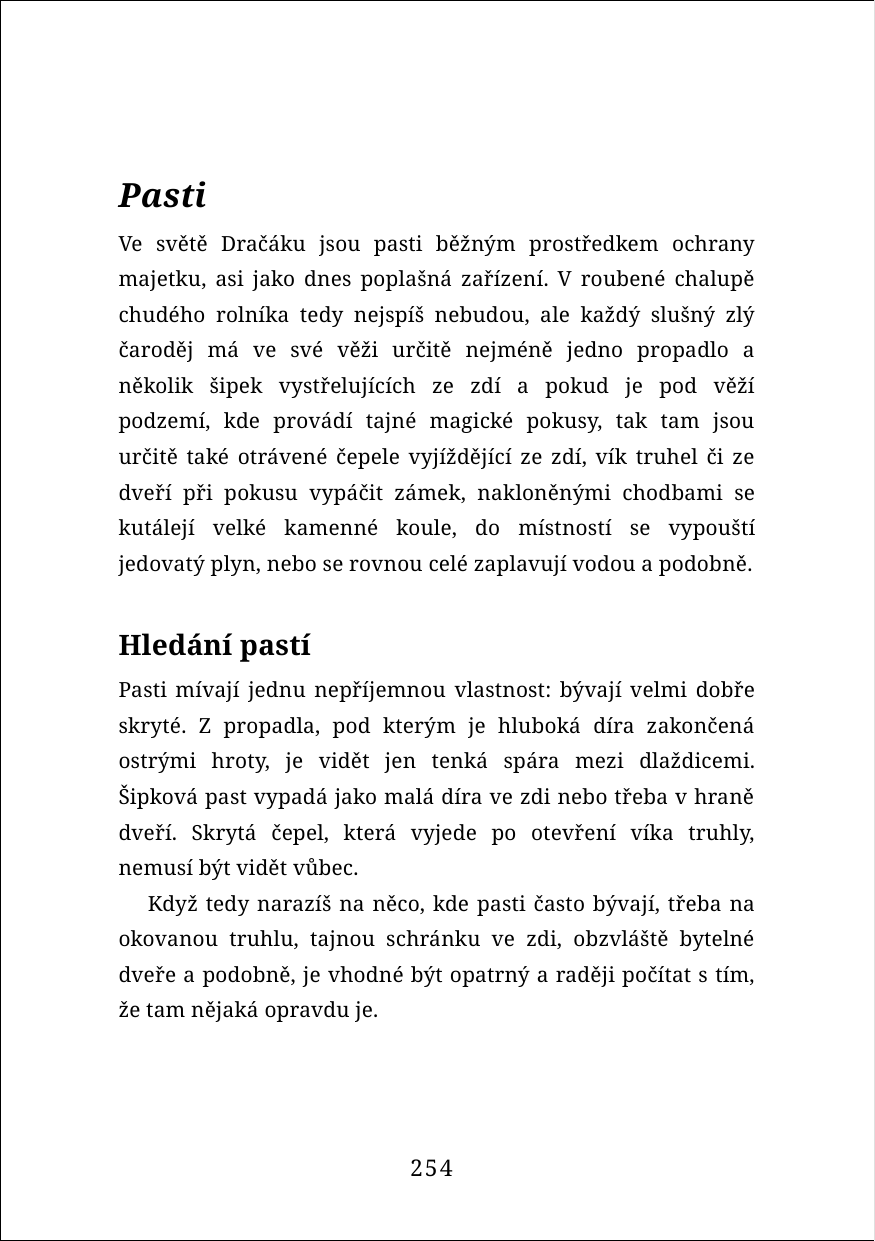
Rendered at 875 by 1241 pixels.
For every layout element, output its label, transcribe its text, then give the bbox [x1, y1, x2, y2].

subtitle Hledání pastí [118, 626, 756, 664]
text Pasti mívají jednu nepříjemnou vlastnost: bývají velmi dobře skryté. Z propadla, pod kterým je hluboká díra zakončená ostrými hroty, je vidět jen tenká spára mezi dlaždicemi. Šipková past vypadá jako malá díra ve zdi nebo třeba v hraně dveří. Skrytá čepel, která vyjede po otevření víka truhly, nemusí být vidět vůbec. Když tedy narazíš na něco, kde pasti často bývají, třeba na okovanou truhlu, tajnou schránku ve zdi, obzvláště bytelné dveře a podobně, je vhodné být opatrný a raději počítat s tím, že tam nějaká opravdu je. [118, 676, 756, 1024]
text Ve světě Dračáku jsou pasti běžným prostředkem ochrany majetku, asi jako dnes poplašná zařízení. V roubené chalupě chudého rolníka tedy nejspíš nebudou, ale každý slušný zlý čaroděj má ve své věži určitě nejméně jedno propadlo a několik šipek vystřelujících ze zdí a pokud je pod věží podzemí, kde provádí tajné magické pokusy, tak tam jsou určitě také otrávené čepele vyjíždějící ze zdí, vík truhel či ze dveří při pokusu vypáčit zámek, nakloněnými chodbami se kutálejí velké kamenné koule, do místností se vypouští jedovatý plyn, nebo se rovnou celé zaplavují vodou a podobně. [118, 229, 756, 577]
subtitle Pasti [118, 172, 756, 217]
